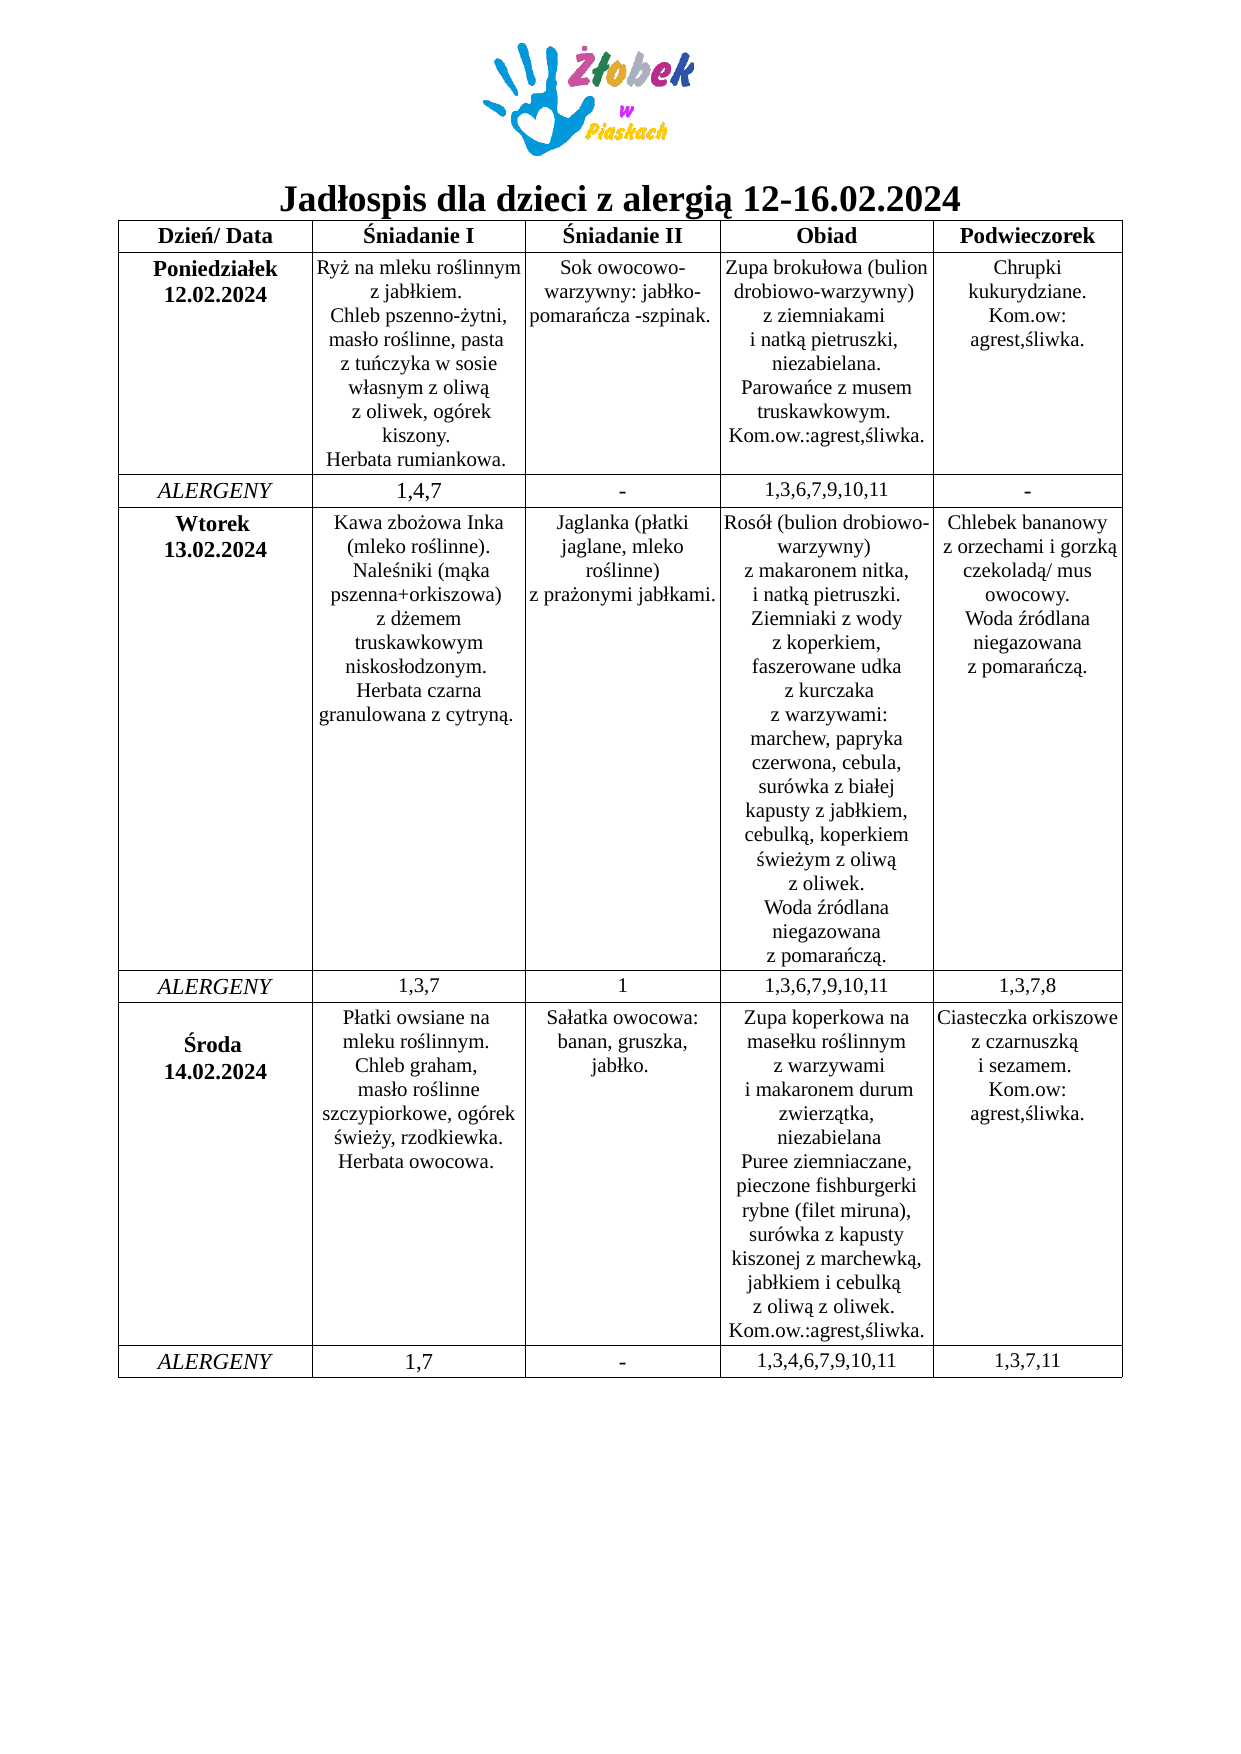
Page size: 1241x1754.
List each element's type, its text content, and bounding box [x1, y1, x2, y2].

table_cell 1,3,7,8 [934, 971, 1122, 1002]
table_cell 1,3,7,11 [934, 1346, 1122, 1377]
table_cell ALERGENY [119, 971, 312, 1002]
table_cell 1,3,4,6,7,9,10,11 [721, 1346, 933, 1377]
table_cell Jaglanka (płatki jaglane, mleko roślinne) z prażonymi jabłkami. [526, 508, 720, 970]
table_cell 1 [526, 971, 720, 1002]
table_cell - [526, 1346, 720, 1377]
table_cell Zupa koperkowa na masełku roślinnym z warzywami i makaronem durum zwierzątka, niezabielana Puree ziemniaczane, pieczone fishburgerki rybne (filet miruna), surówka z kapusty kiszonej z marchewką, jabłkiem i cebulką z oliwą z oliwek. Kom.ow.:agrest,śliwka. [721, 1003, 933, 1345]
table_cell Zupa brokułowa (bulion drobiowo-warzywny) z ziemniakami i natką pietruszki, niezabielana. Parowańce z musem truskawkowym. Kom.ow.:agrest,śliwka. [721, 253, 933, 474]
table_cell 1,3,6,7,9,10,11 [721, 971, 933, 1002]
table_cell Ciasteczka orkiszowe z czarnuszką i sezamem. Kom.ow: agrest,śliwka. [934, 1003, 1122, 1345]
table_cell 1,4,7 [313, 475, 525, 507]
table_cell Wtorek 13.02.2024 [119, 508, 312, 970]
table_cell Ryż na mleku roślinnym z jabłkiem. Chleb pszenno-żytni, masło roślinne, pasta z tuńczyka w sosie własnym z oliwą z oliwek, ogórek kiszony. Herbata rumiankowa. [313, 253, 525, 474]
table_cell Chlebek bananowy z orzechami i gorzką czekoladą/ mus owocowy. Woda źródlana niegazowana z pomarańczą. [934, 508, 1122, 970]
table_cell 1,3,7 [313, 971, 525, 1002]
table_cell - [526, 475, 720, 507]
text Jadłospis dla dzieci z alergią 12-16.02.2024 [118, 176, 1122, 219]
table_cell Sałatka owocowa: banan, gruszka, jabłko. [526, 1003, 720, 1345]
table_cell Środa 14.02.2024 [119, 1003, 312, 1345]
table_cell ALERGENY [119, 1346, 312, 1377]
table_cell Płatki owsiane na mleku roślinnym. Chleb graham, masło roślinne szczypiorkowe, ogórek świeży, rzodkiewka. Herbata owocowa. [313, 1003, 525, 1345]
table_cell - [934, 475, 1122, 507]
table_cell Sok owocowo-warzywny: jabłko-pomarańcza -szpinak. [526, 253, 720, 474]
table_header Śniadanie II [526, 221, 720, 252]
table_header Śniadanie I [313, 221, 525, 252]
table_header Podwieczorek [934, 221, 1122, 252]
table_header Dzień/ Data [119, 221, 312, 252]
table_cell Rosół (bulion drobiowo-warzywny) z makaronem nitka, i natką pietruszki. Ziemniaki z wody z koperkiem, faszerowane udka z kurczaka z warzywami: marchew, papryka czerwona, cebula, surówka z białej kapusty z jabłkiem, cebulką, koperkiem świeżym z oliwą z oliwek. Woda źródlana niegazowana z pomarańczą. [721, 508, 933, 970]
table_cell Kawa zbożowa Inka (mleko roślinne). Naleśniki (mąka pszenna+orkiszowa) z dżemem truskawkowym niskosłodzonym. Herbata czarna granulowana z cytryną. [313, 508, 525, 970]
table_cell 1,3,6,7,9,10,11 [721, 475, 933, 507]
table_cell 1,7 [313, 1346, 525, 1377]
picture [518, 108, 554, 143]
table_cell Chrupki kukurydziane. Kom.ow: agrest,śliwka. [934, 253, 1122, 474]
table_cell Poniedziałek 12.02.2024 [119, 253, 312, 474]
picture [483, 43, 694, 156]
table_header Obiad [721, 221, 933, 252]
table_cell ALERGENY [119, 475, 312, 507]
